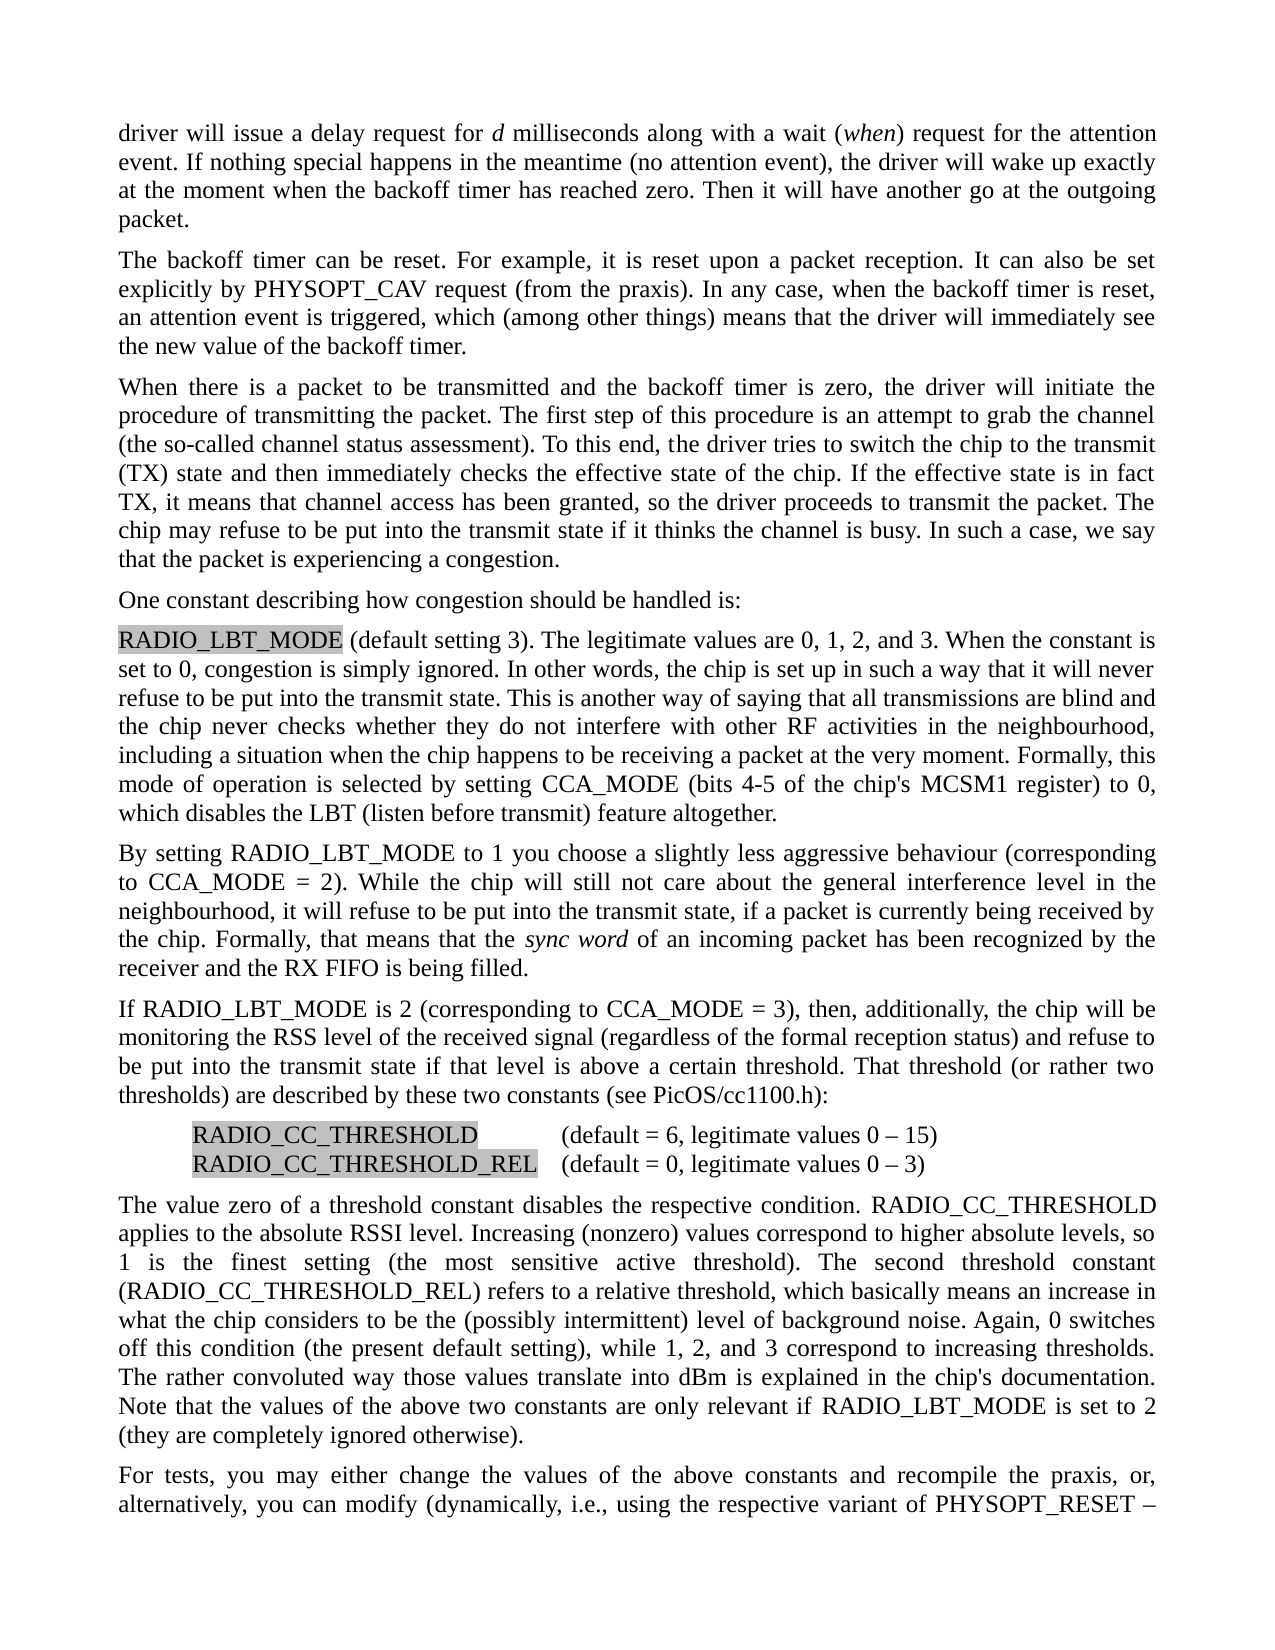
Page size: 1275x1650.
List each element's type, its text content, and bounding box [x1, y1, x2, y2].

text The value zero of a threshold constant disables the respective condition. RADIO_CC_THRESHOLD applies to the absolute RSSI level. Increasing (nonzero) values correspond to higher absolute levels, so 1 is the finest setting (the most sensitive active threshold). The second threshold constant (RADIO_CC_THRESHOLD_REL) refers to a relative threshold, which basically means an increase in what the chip considers to be the (possibly intermittent) level of background noise. Again, 0 switches off this condition (the present default setting), while 1, 2, and 3 correspond to increasing thresholds. The rather convoluted way those values translate into dBm is explained in the chip's documentation. Note that the values of the above two constants are only relevant if RADIO_LBT_MODE is set to 2 (they are completely ignored otherwise). [118, 1190, 1157, 1448]
text The backoff timer can be reset. For example, it is reset upon a packet reception. It can also be set explicitly by PHYSOPT_CAV request (from the praxis). In any case, when the backoff timer is reset, an attention event is triggered, which (among other things) means that the driver will immediately see the new value of the backoff timer. [118, 245, 1157, 360]
text driver will issue a delay request for d milliseconds along with a wait (when) request for the attention event. If nothing special happens in the meantime (no attention event), the driver will wake up exactly at the moment when the backoff timer has reached zero. Then it will have another go at the outgoing packet. [118, 118, 1157, 233]
text By setting RADIO_LBT_MODE to 1 you choose a slightly less aggressive behaviour (corresponding to CCA_MODE = 2). While the chip will still not care about the general interference level in the neighbourhood, it will refuse to be put into the transmit state, if a packet is currently being received by the chip. Formally, that means that the sync word of an incoming packet has been recognized by the receiver and the RX FIFO is being filled. [118, 838, 1157, 982]
text RADIO_CC_THRESHOLD_REL (default = 0, legitimate values 0 – 3) [118, 1149, 1157, 1178]
text If RADIO_LBT_MODE is 2 (corresponding to CCA_MODE = 3), then, additionally, the chip will be monitoring the RSS level of the received signal (regardless of the formal reception status) and refuse to be put into the transmit state if that level is above a certain threshold. That threshold (or rather two thresholds) are described by these two constants (see PicOS/cc1100.h): [118, 994, 1157, 1109]
text RADIO_CC_THRESHOLD (default = 6, legitimate values 0 – 15) [118, 1121, 1157, 1149]
text RADIO_LBT_MODE (default setting 3). The legitimate values are 0, 1, 2, and 3. When the constant is set to 0, congestion is simply ignored. In other words, the chip is set up in such a way that it will never refuse to be put into the transmit state. This is another way of saying that all transmissions are blind and the chip never checks whether they do not interfere with other RF activities in the neighbourhood, including a situation when the chip happens to be receiving a packet at the very moment. Formally, this mode of operation is selected by setting CCA_MODE (bits 4-5 of the chip's MCSM1 register) to 0, which disables the LBT (listen before transmit) feature altogether. [118, 625, 1157, 826]
text For tests, you may either change the values of the above constants and recompile the praxis, or, alternatively, you can modify (dynamically, i.e., using the respective variant of PHYSOPT_RESET – [118, 1460, 1157, 1518]
text One constant describing how congestion should be handled is: [118, 585, 1157, 613]
text When there is a packet to be transmitted and the backoff timer is zero, the driver will initiate the procedure of transmitting the packet. The first step of this procedure is an attempt to grab the channel (the so-called channel status assessment). To this end, the driver tries to switch the chip to the transmit (TX) state and then immediately checks the effective state of the chip. If the effective state is in fact TX, it means that channel access has been granted, so the driver proceeds to transmit the packet. The chip may refuse to be put into the transmit state if it thinks the channel is busy. In such a case, we say that the packet is experiencing a congestion. [118, 372, 1157, 573]
